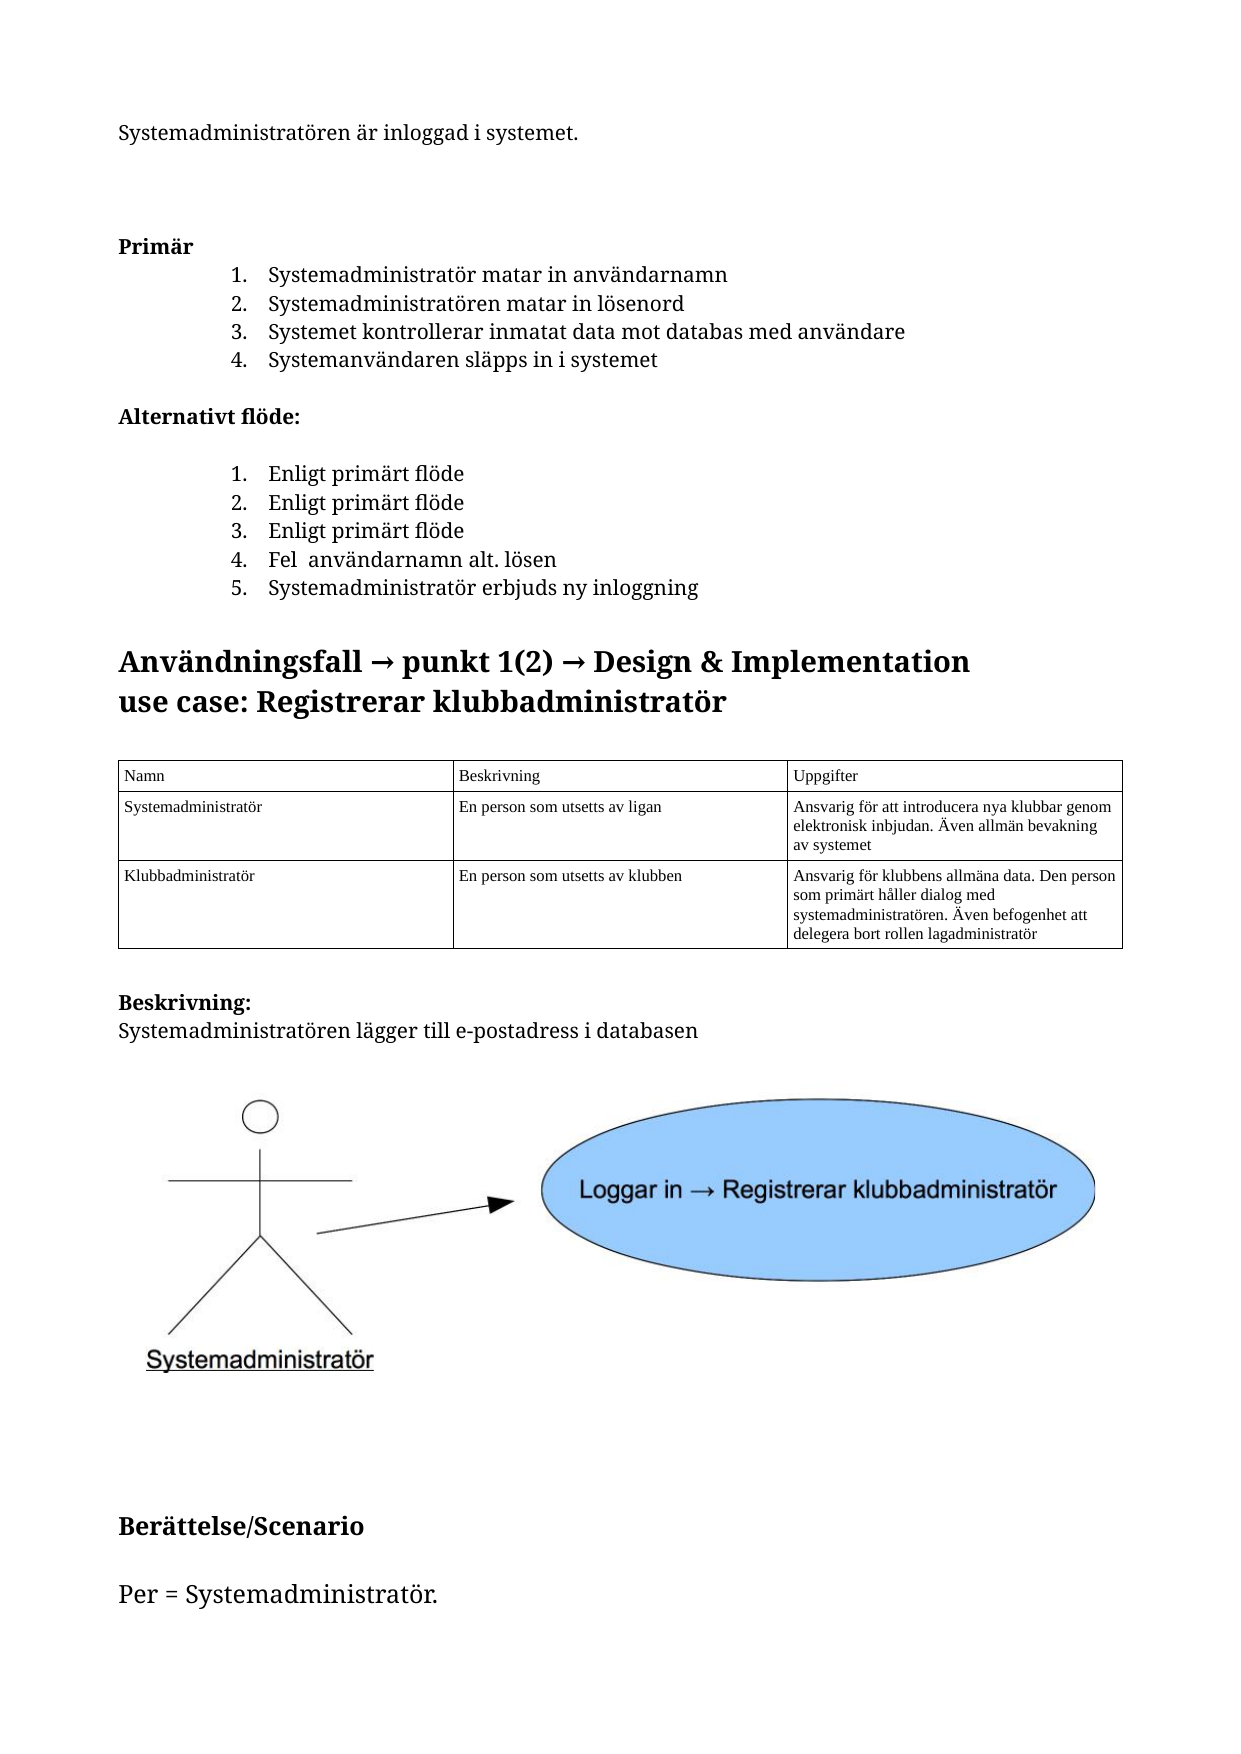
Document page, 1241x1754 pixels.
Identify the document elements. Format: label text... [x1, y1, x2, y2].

list Fel användarnamn alt. lösen [231, 545, 1122, 573]
list Systemanvändaren släpps in i systemet [231, 346, 1122, 374]
table_cell Klubbadministratör [119, 861, 453, 948]
text Systemadministratören är inloggad i systemet. [118, 118, 1122, 147]
list Systemet kontrollerar inmatat data mot databas med användare [231, 317, 1122, 346]
text Primär [118, 232, 1122, 260]
text Alternativt flöde: [118, 402, 1122, 431]
list Systemadministratör erbjuds ny inloggning [231, 573, 1122, 602]
table_cell Ansvarig för att introducera nya klubbar genom elektronisk inbjudan. Även allmän bevakning av systemet [788, 792, 1122, 860]
text use case: Registrerar klubbadministratör [118, 681, 1122, 721]
list Systemadministratören matar in lösenord [231, 289, 1122, 317]
text Per = Systemadministratör. [118, 1577, 1122, 1611]
text Systemadministratören lägger till e-postadress i databasen [118, 1017, 1122, 1045]
table_cell En person som utsetts av klubben [454, 861, 787, 948]
table_cell Systemadministratör [119, 792, 453, 860]
text Berättelse/Scenario [118, 1509, 1122, 1543]
list Enligt primärt flöde [231, 488, 1122, 516]
list Enligt primärt flöde [231, 516, 1122, 545]
table_cell En person som utsetts av ligan [454, 792, 787, 860]
table_cell Ansvarig för klubbens allmäna data. Den person som primärt håller dialog med systemadministratören. Även befogenhet att delegera bort rollen lagadministratör [788, 861, 1122, 948]
list Systemadministratör matar in användarnamn [231, 260, 1122, 289]
list Enligt primärt flöde [231, 459, 1122, 488]
table_header Namn [119, 761, 453, 791]
table_header Uppgifter [788, 761, 1122, 791]
text Beskrivning: [118, 988, 1122, 1017]
text Användningsfall → punkt 1(2) → Design & Implementation [118, 641, 1122, 681]
picture [145, 1084, 1096, 1373]
table_header Beskrivning [454, 761, 787, 791]
